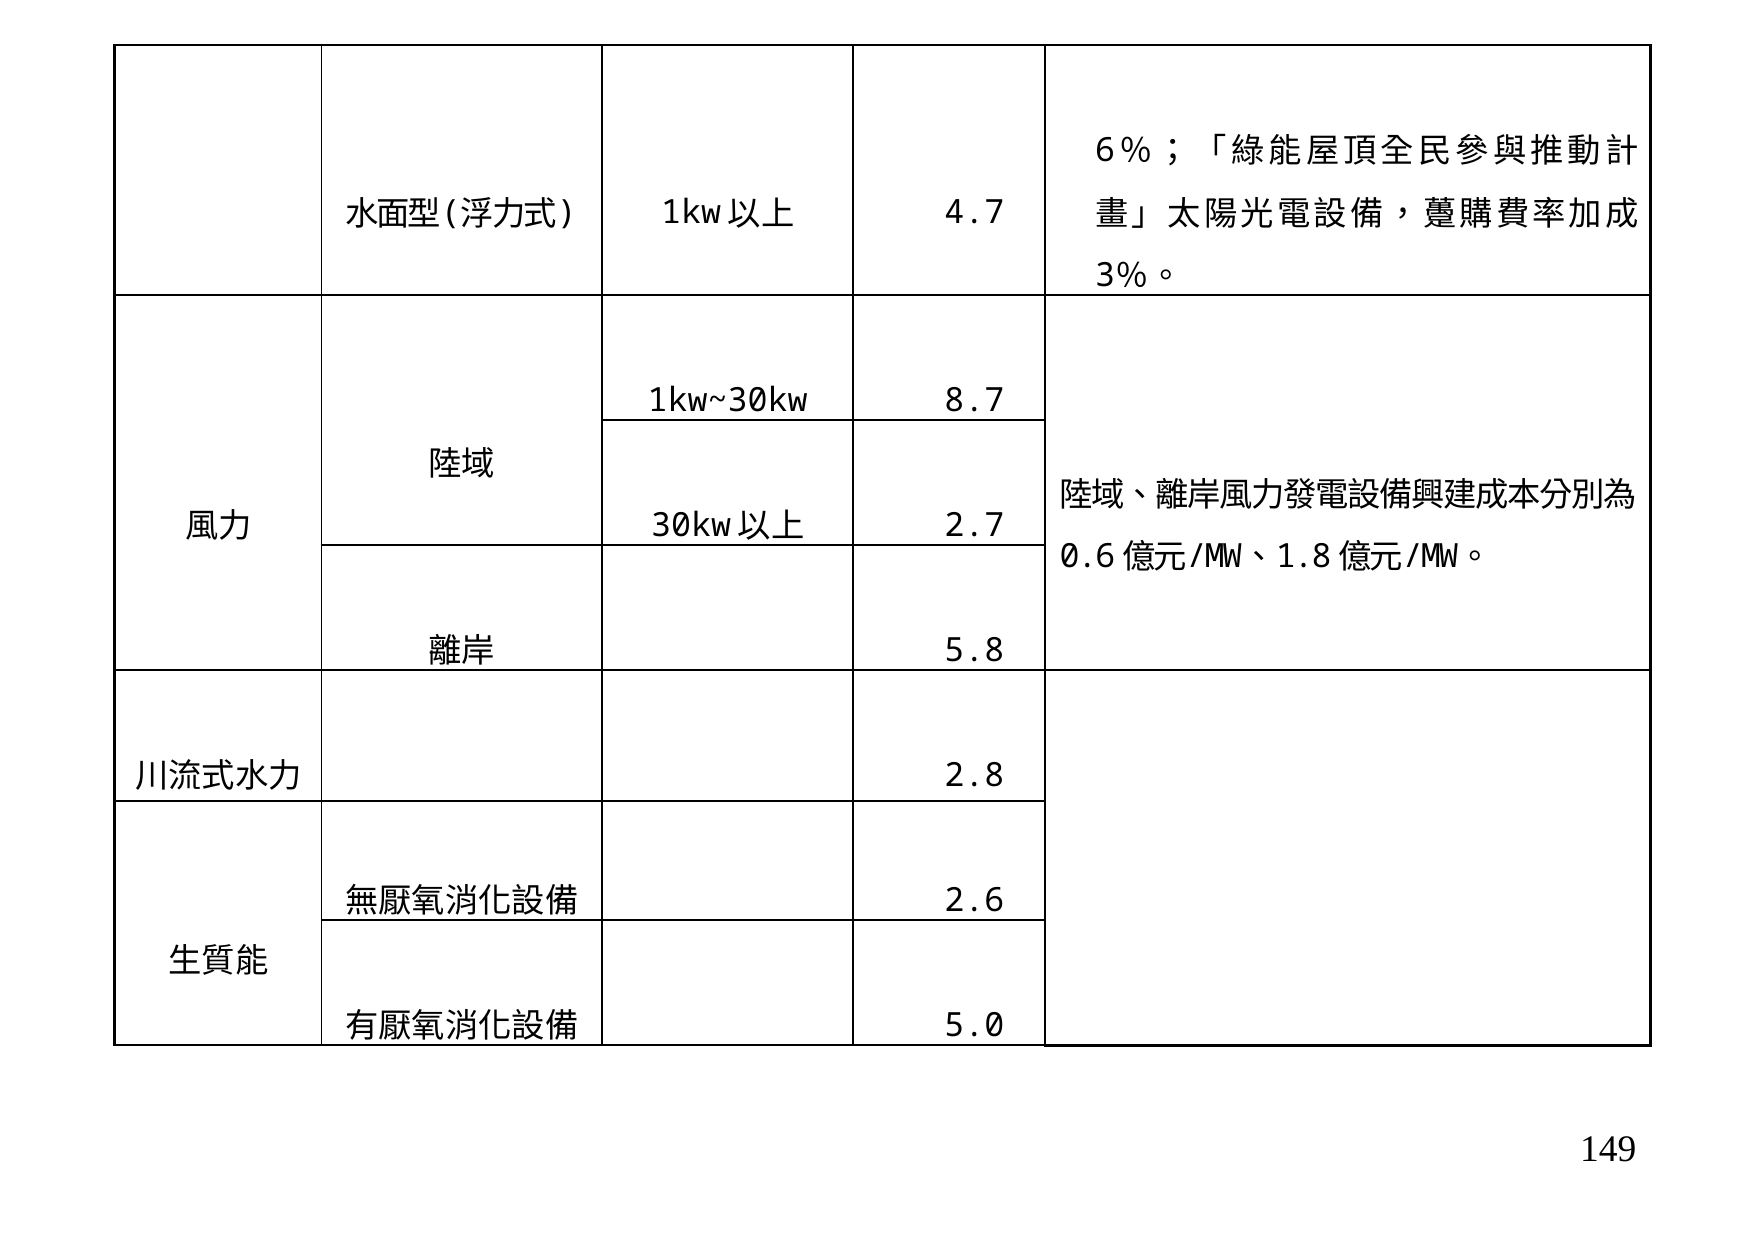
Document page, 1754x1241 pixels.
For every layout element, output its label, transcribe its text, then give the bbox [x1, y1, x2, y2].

table_cell 有厭氧消化設備 [322, 921, 601, 1044]
table_cell [603, 802, 852, 919]
table_cell 6％；「綠能屋頂全民參與推動計畫」太陽光電設備，躉購費率加成3％。 [1046, 46, 1649, 294]
table_cell 離岸 [322, 546, 601, 669]
table_cell [1046, 671, 1649, 1044]
table_cell 1kw~30kw [603, 296, 852, 419]
table_cell 5.8 [854, 546, 1044, 669]
table_cell 1kw以上 [603, 46, 852, 294]
table_cell 無厭氧消化設備 [322, 802, 601, 919]
table_cell 2.7 [854, 421, 1044, 544]
table_cell 陸域 [322, 296, 601, 544]
table_cell [603, 671, 852, 800]
table_cell 5.0 [854, 921, 1044, 1044]
table_cell [322, 671, 601, 800]
table_cell [603, 546, 852, 669]
table_cell 川流式水力 [116, 671, 321, 800]
table_cell 水面型(浮力式) [322, 46, 601, 294]
table_cell 4.7 [854, 46, 1044, 294]
table_cell 生質能 [116, 802, 321, 1044]
table_cell 2.6 [854, 802, 1044, 919]
table_cell 風力 [116, 296, 321, 669]
table_cell [603, 921, 852, 1044]
table_cell [116, 46, 321, 294]
table_cell 30kw以上 [603, 421, 852, 544]
table_cell 2.8 [854, 671, 1044, 800]
table_cell 陸域、離岸風力發電設備興建成本分別為0.6億元/MW、1.8億元/MW。 [1046, 296, 1649, 669]
table_cell 8.7 [854, 296, 1044, 419]
